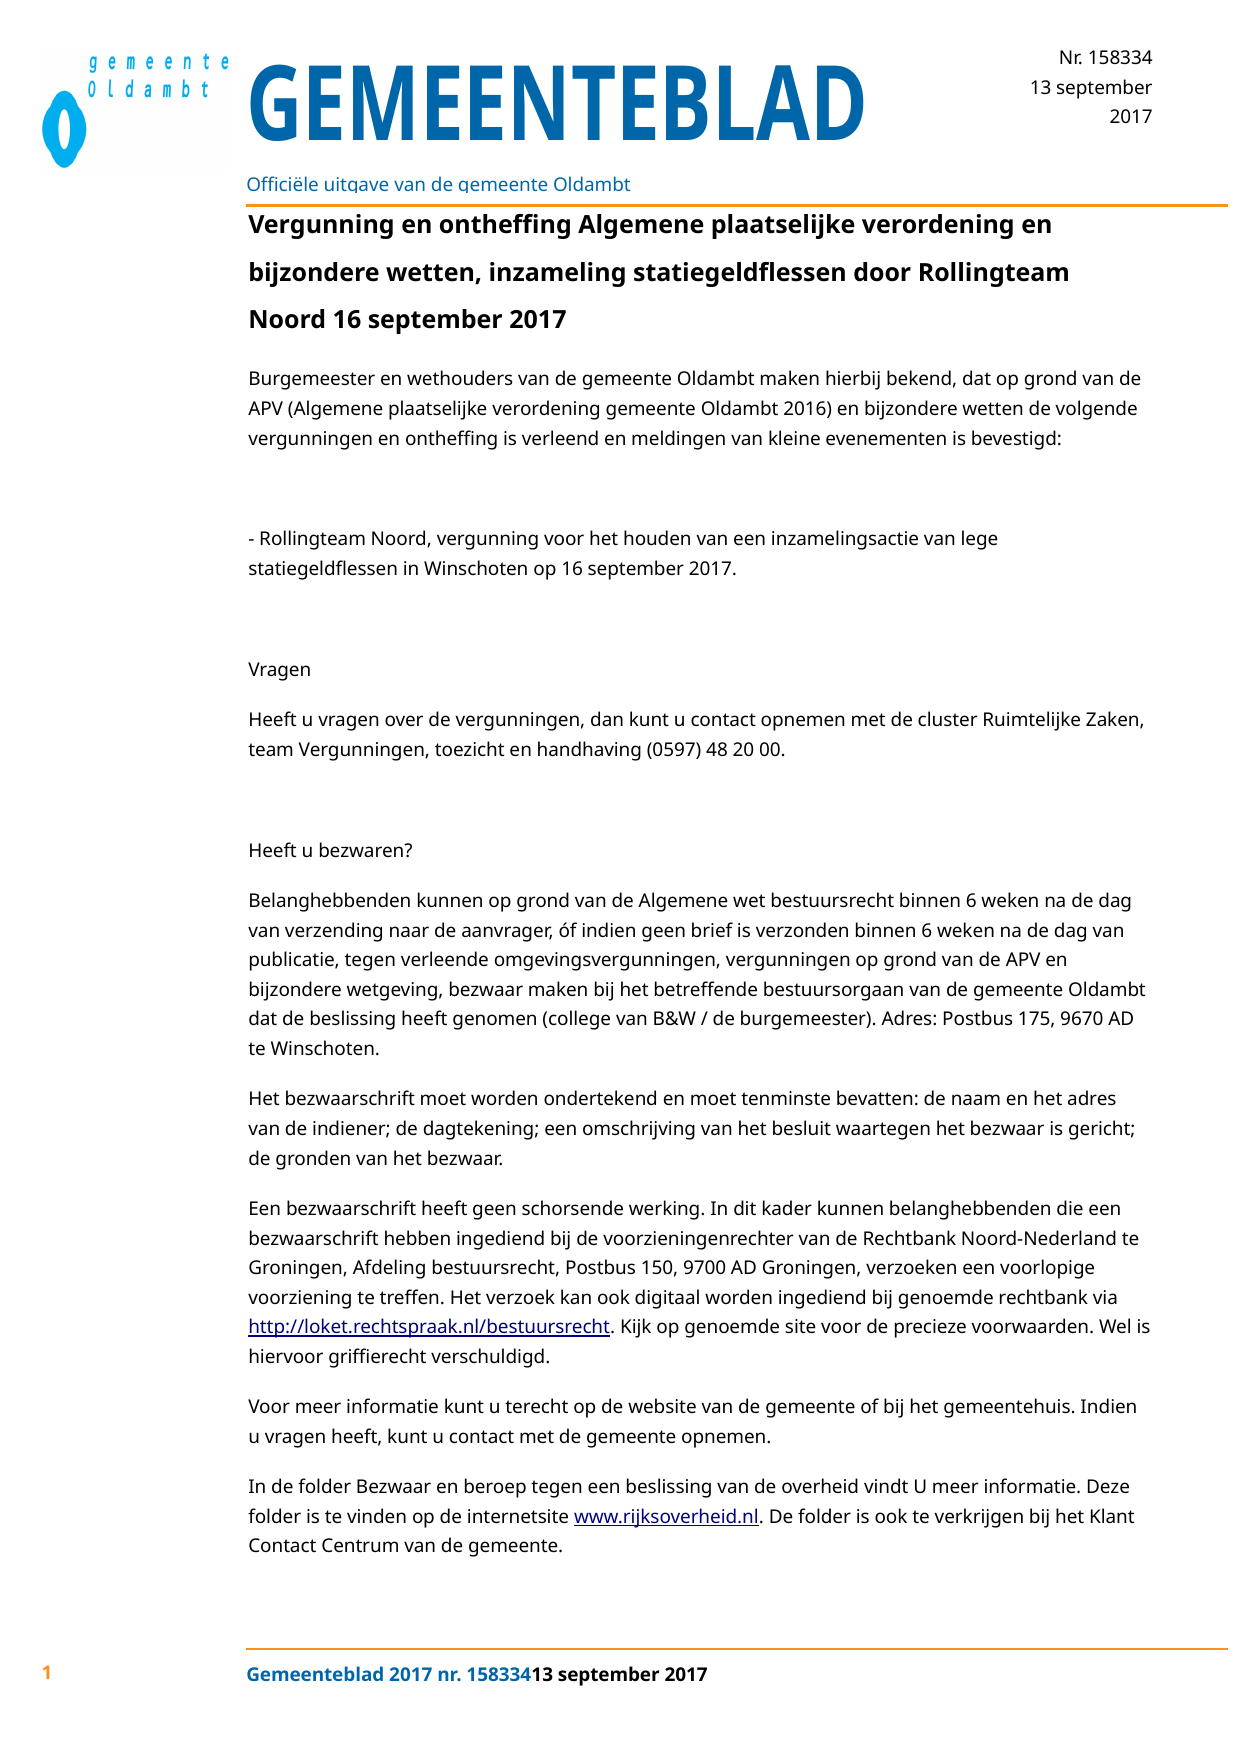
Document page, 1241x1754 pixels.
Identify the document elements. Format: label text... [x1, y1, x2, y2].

text Burgemeester en wethouders van de gemeente Oldambt maken hierbij bekend, dat op grond van de APV (Algemene plaatselijke verordening gemeente Oldambt 2016) en bijzondere wetten de volgende vergunningen en ontheffing is verleend en meldingen van kleine evenementen is bevestigd: [248, 366, 1152, 450]
text Voor meer informatie kunt u terecht op de website van de gemeente of bij het gemeentehuis. Indien u vragen heeft, kunt u contact met de gemeente opnemen. [248, 1393, 1152, 1449]
text Heeft u vragen over de vergunningen, dan kunt u contact opnemen met de cluster Ruimtelijke Zaken, team Vergunningen, toezicht en handhaving (0597) 48 20 00. [248, 706, 1152, 762]
text Belanghebbenden kunnen op grond van de Algemene wet bestuursrecht binnen 6 weken na de dag van verzending naar de aanvrager, óf indien geen brief is verzonden binnen 6 weken na de dag van publicatie, tegen verleende omgevingsvergunningen, vergunningen op grond van de APV en bijzondere wetgeving, bezwaar maken bij het betreffende bestuursorgaan van de gemeente Oldambt dat de beslissing heeft genomen (college van B&W / de burgemeester). Adres: Postbus 175, 9670 AD te Winschoten. [248, 887, 1152, 1061]
picture [41, 47, 231, 172]
text Vergunning en ontheffing Algemene plaatselijke verordening en bijzondere wetten, inzameling statiegeldflessen door Rollingteam Noord 16 september 2017 [248, 207, 1152, 336]
text Heeft u bezwaren? [248, 837, 1152, 862]
text Een bezwaarschrift heeft geen schorsende werking. In dit kader kunnen belanghebbenden die een bezwaarschrift hebben ingediend bij de voorzieningenrechter van de Rechtbank Noord-Nederland te Groningen, Afdeling bestuursrecht, Postbus 150, 9700 AD Groningen, verzoeken een voorlopige voorziening te treffen. Het verzoek kan ook digitaal worden ingediend bij genoemde rechtbank via http://loket.rechtspraak.nl/bestuursrecht. Kijk op genoemde site voor de precieze voorwaarden. Wel is hiervoor griffierecht verschuldigd. [248, 1195, 1152, 1369]
text In de folder Bezwaar en beroep tegen een beslissing van de overheid vindt U meer informatie. Deze folder is te vinden op de internetsite www.rijksoverheid.nl. De folder is ook te verkrijgen bij het Klant Contact Centrum van de gemeente. [248, 1473, 1152, 1558]
text Vragen [248, 656, 1152, 682]
text - Rollingteam Noord, vergunning voor het houden van een inzamelingsactie van lege statiegeldflessen in Winschoten op 16 september 2017. [248, 526, 1152, 581]
text Het bezwaarschrift moet worden ondertekend en moet tenminste bevatten: de naam en het adres van de indiener; de dagtekening; een omschrijving van het besluit waartegen het bezwaar is gericht; de gronden van het bezwaar. [248, 1086, 1152, 1170]
